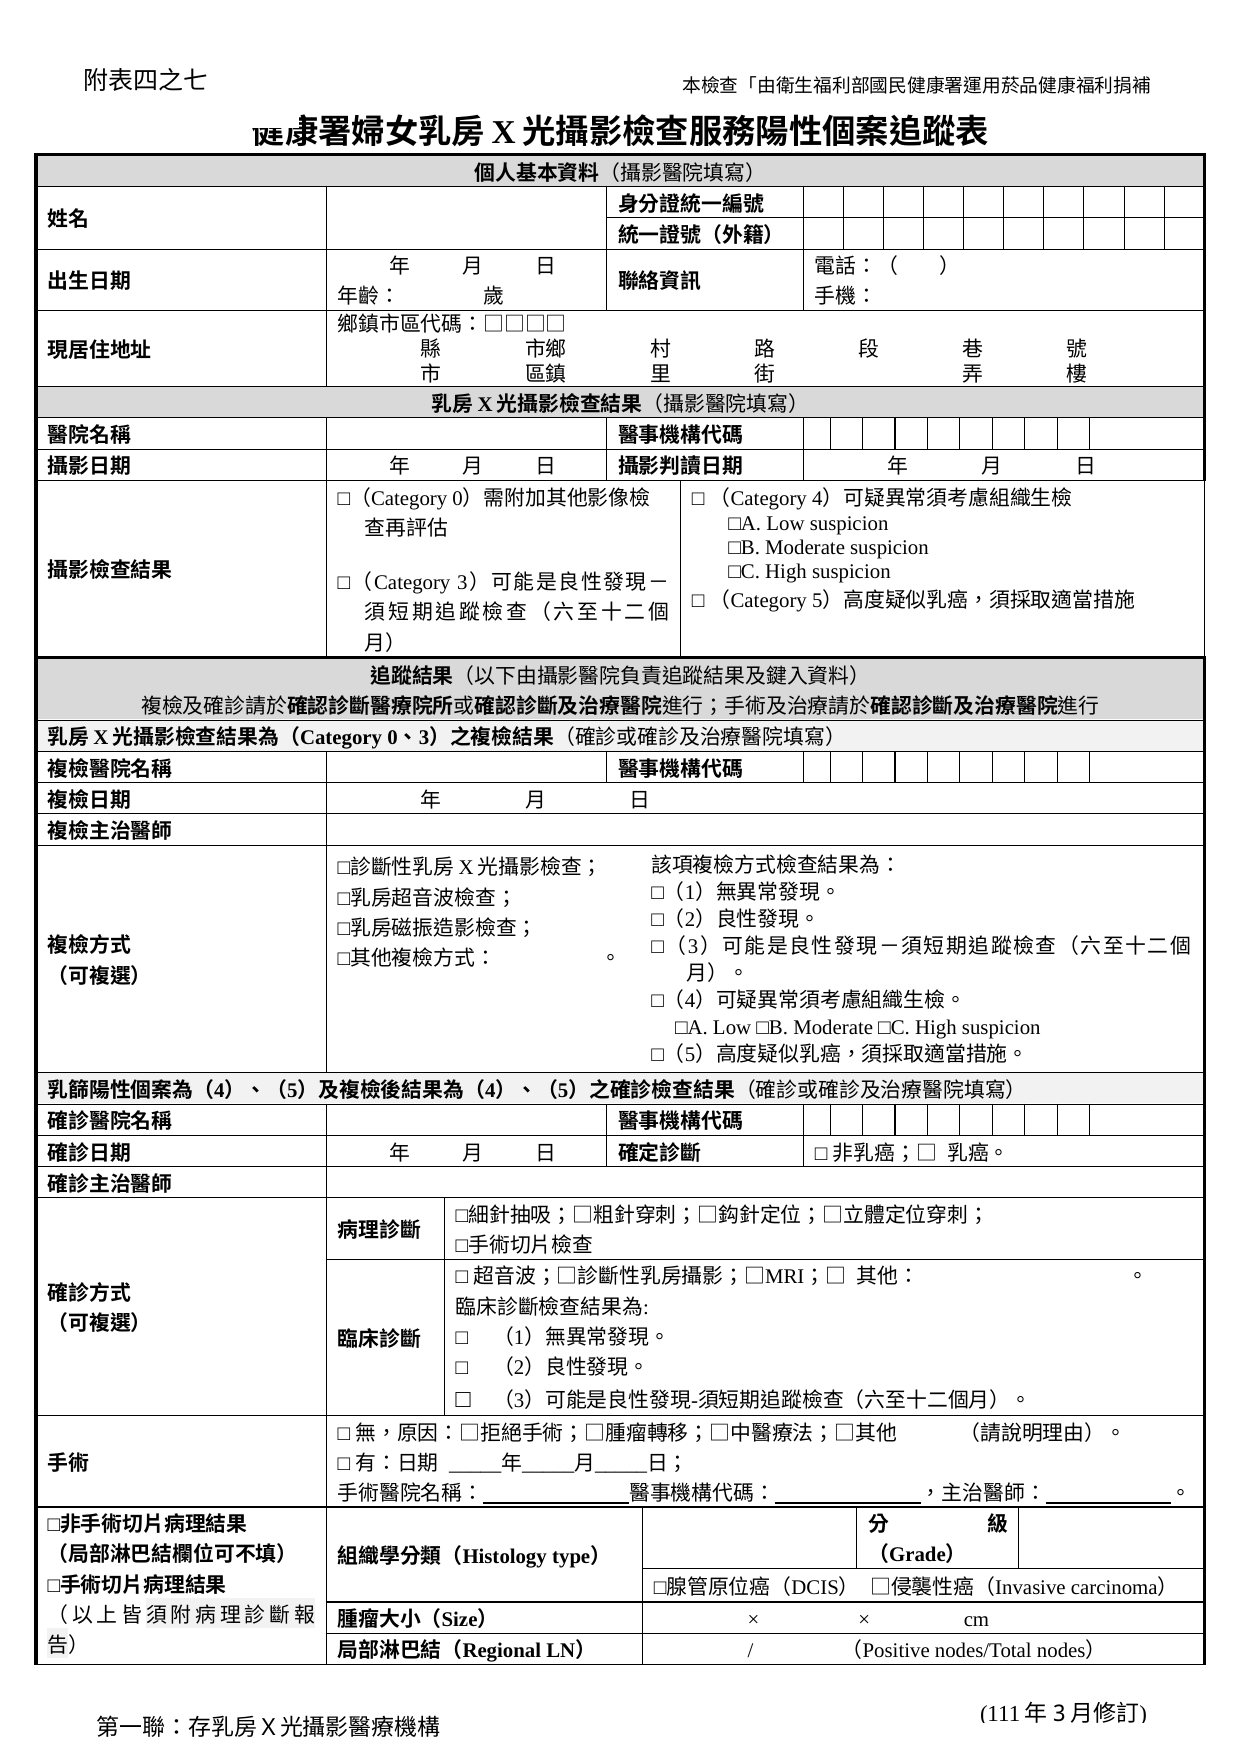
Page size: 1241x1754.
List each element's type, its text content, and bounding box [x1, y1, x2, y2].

text 健康署婦女乳房X光攝影檢查服務陽性個案追蹤表 [68, 53, 1166, 153]
table_cell [1090, 752, 1203, 782]
table_cell [804, 418, 830, 448]
table_cell [844, 187, 883, 217]
table_cell [831, 418, 862, 448]
table_cell 攝影判讀日期 [607, 450, 803, 480]
table_cell 年 月 日 [327, 1136, 606, 1166]
text [81, 1701, 607, 1744]
table_cell 電話：（ ） 手機： [804, 250, 1203, 310]
table_cell 確診醫院名稱 [38, 1105, 326, 1135]
table_cell [1165, 187, 1203, 217]
table_cell □ 超音波；□診斷性乳房攝影；□MRI；□ 其他： 。 臨床診斷檢查結果為: （1）無異常發現。 （2）良性發現。 （3）可能是良性發現-須短期追蹤檢查（六至十二個月）。 [445, 1260, 1203, 1415]
table_cell [1165, 218, 1203, 248]
table_header 個人基本資料（攝影醫院填寫） [38, 156, 1203, 186]
table_cell □腺管原位癌（DCIS） □侵襲性癌（Invasive carcinoma） [643, 1569, 1203, 1601]
table_cell [1044, 187, 1083, 217]
table_cell [643, 1508, 856, 1568]
table_cell 醫院名稱 [38, 418, 326, 448]
table_cell 統一證號（外籍） [607, 218, 803, 248]
table_cell [863, 752, 894, 782]
table_cell [1025, 1105, 1057, 1135]
table_cell 確診主治醫師 [38, 1167, 326, 1197]
table_cell [1025, 752, 1057, 782]
table_cell [1058, 1105, 1089, 1135]
table_cell [1125, 187, 1164, 217]
table_cell [1058, 418, 1089, 448]
table_cell [1125, 218, 1164, 248]
table_cell [804, 218, 843, 248]
table_cell [1025, 418, 1057, 448]
table_cell □診斷性乳房X光攝影檢查； □乳房超音波檢查； □乳房磁振造影檢查； □其他複檢方式： 。 [327, 846, 651, 1072]
table_cell □細針抽吸；□粗針穿刺；□鈎針定位；□立體定位穿刺； □手術切片檢查 [445, 1198, 1203, 1259]
table_cell 聯絡資訊 [607, 250, 803, 310]
table_cell 複檢主治醫師 [38, 814, 326, 844]
table_cell [1004, 218, 1043, 248]
table_cell [993, 418, 1024, 448]
table_cell 醫事機構代碼 [607, 752, 803, 782]
table_cell [964, 187, 1003, 217]
text (111年3月修訂) [975, 1695, 1147, 1723]
table_cell [960, 418, 992, 448]
table_cell [884, 187, 923, 217]
table_cell [804, 752, 830, 782]
table_cell [327, 752, 606, 782]
table_cell [896, 1105, 927, 1135]
table_cell 乳房X光攝影檢查結果為（Category 0、3）之複檢結果（確診或確診及治療醫院填寫） [38, 721, 1203, 751]
table_cell □非手術切片病理結果 （局部淋巴結欄位可不填） □手術切片病理結果 （以上皆須附病理診斷報告） [38, 1508, 326, 1664]
table_cell 出生日期 [38, 250, 326, 310]
text 附表四之七 [83, 61, 284, 97]
table_cell [804, 1105, 830, 1135]
table_cell 確定診斷 [607, 1136, 803, 1166]
table_cell [960, 752, 992, 782]
table_cell 確診日期 [38, 1136, 326, 1166]
table_cell □（Category 0）需附加其他影像檢查再評估 □（Category 3）可能是良性發現－須短期追蹤檢查（六至十二個月） [327, 481, 680, 656]
table_cell 年 月 日 [804, 450, 1203, 480]
table_cell × × cm [643, 1603, 1203, 1633]
table_cell [863, 418, 894, 448]
table_cell 組織學分類（Histology type） [327, 1508, 642, 1601]
table_cell [831, 1105, 862, 1135]
table_cell □ 非乳癌；□ 乳癌。 [804, 1136, 1203, 1166]
table_cell [1090, 418, 1203, 448]
table_cell [928, 1105, 959, 1135]
table_cell 複檢醫院名稱 [38, 752, 326, 782]
table_cell 臨床診斷 [327, 1260, 444, 1415]
table_cell [804, 187, 843, 217]
text 本檢查「由衛生福利部國民健康署運用菸品健康福利捐補助」 [649, 70, 1151, 98]
table_cell / （Positive nodes/Total nodes） [643, 1634, 1203, 1664]
table_cell [924, 218, 963, 248]
table_cell [327, 187, 606, 248]
table_cell 醫事機構代碼 [607, 1105, 803, 1135]
table_cell [993, 752, 1024, 782]
table_cell 手術 [38, 1416, 326, 1506]
table_cell [960, 1105, 992, 1135]
table_cell 乳房X光攝影檢查結果（攝影醫院填寫） [38, 387, 1203, 417]
table_cell □ （Category 4）可疑異常須考慮組織生檢 □A. Low suspicion □B. Moderate suspicion □C. High suspicion □ （Category 5）高度疑似乳癌，須採取適當措施 [681, 481, 1204, 656]
table_cell 確診方式 （可複選） [38, 1198, 326, 1415]
table_cell 身分證統一編號 [607, 187, 803, 217]
table_cell □ 無，原因：□拒絕手術；□腫瘤轉移；□中醫療法；□其他 （請說明理由）。 □ 有：日期 _____年_____月_____日； 手術醫院名稱： 醫事機構代碼： ，主治醫師： 。 [327, 1416, 1203, 1506]
table_cell [896, 752, 927, 782]
table_cell [844, 218, 883, 248]
table_cell 攝影日期 [38, 450, 326, 480]
table_cell [327, 1105, 606, 1135]
table_cell 分級（Grade） [857, 1508, 1018, 1568]
text [960, 1687, 1186, 1730]
table_cell [1019, 1508, 1203, 1568]
table_cell 該項複檢方式檢查結果為： □（1）無異常發現。 □（2）良性發現。 □（3）可能是良性發現－須短期追蹤檢查（六至十二個月）。 □（4）可疑異常須考慮組織生檢。 □A. Low □B. Moderate □C. High suspicion □（5）高度疑似乳癌，須採取適當措施。 [651, 846, 1203, 1072]
table_cell [884, 218, 923, 248]
table_cell 姓名 [38, 187, 326, 248]
table_cell 複檢日期 [38, 783, 326, 813]
table_cell [1084, 187, 1124, 217]
table_cell [831, 752, 862, 782]
table_cell 鄉鎮市區代碼：□□□□ 縣 市鄉 村 路 段 巷 號 市 區鎮 里 街 弄 樓 [327, 311, 1203, 386]
table_cell [327, 814, 1203, 844]
table_cell 年 月 日 [327, 450, 606, 480]
text 第一聯：存乳房Ｘ光攝影醫療機構 [96, 1708, 567, 1736]
table_cell 局部淋巴結（Regional LN） [327, 1634, 642, 1664]
table_cell 年 月 日 [327, 783, 1203, 813]
table_cell [1044, 218, 1083, 248]
table_cell 腫瘤大小（Size） [327, 1603, 642, 1633]
table_cell 現居住地址 [38, 311, 326, 386]
table_cell [924, 187, 963, 217]
table_cell [863, 1105, 894, 1135]
table_cell [1090, 1105, 1203, 1135]
table_cell [327, 418, 606, 448]
table_cell 醫事機構代碼 [607, 418, 803, 448]
table_cell [964, 218, 1003, 248]
table_cell 攝影檢查結果 [38, 481, 326, 656]
table_cell [928, 418, 959, 448]
table_cell 複檢方式 （可複選） [38, 846, 326, 1072]
table_cell [928, 752, 959, 782]
table_cell 追蹤結果（以下由攝影醫院負責追蹤結果及鍵入資料） 複檢及確診請於確認診斷醫療院所或確認診斷及治療醫院進行；手術及治療請於確認診斷及治療醫院進行 [38, 659, 1203, 719]
table_cell [896, 418, 927, 448]
table_cell [1058, 752, 1089, 782]
table_cell [1004, 187, 1043, 217]
table_cell 病理診斷 [327, 1198, 444, 1259]
table_cell 年 月 日 年齡： 歲 [327, 250, 606, 310]
table_cell [1084, 218, 1124, 248]
table_cell [327, 1167, 1203, 1197]
table_cell [993, 1105, 1024, 1135]
table_cell 乳篩陽性個案為（4）、（5）及複檢後結果為（4）、（5）之確診檢查結果（確診或確診及治療醫院填寫） [38, 1073, 1203, 1103]
